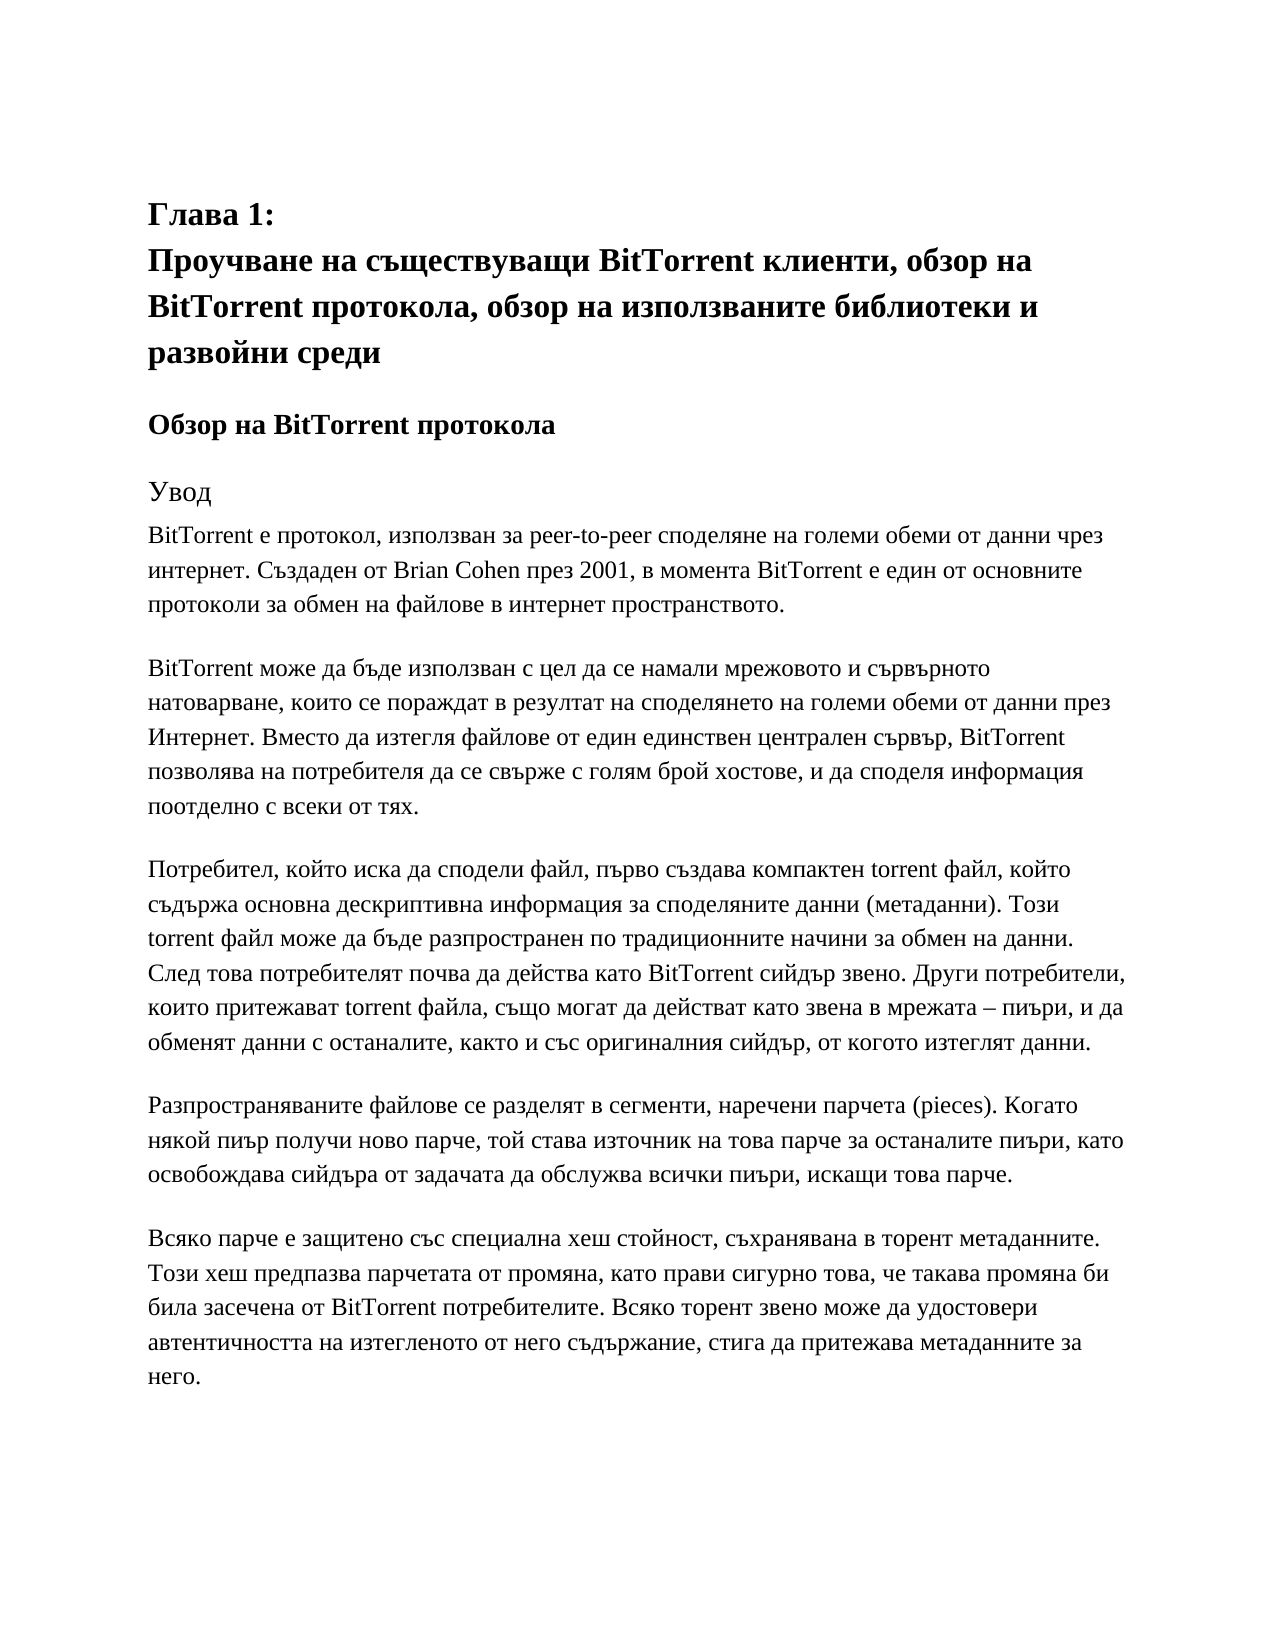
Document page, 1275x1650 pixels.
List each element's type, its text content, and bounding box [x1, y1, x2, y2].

text Увод [148, 474, 1127, 508]
text Всяко парче е защитено със специална хеш стойност, съхранявана в торент метаданните. Този хеш предпазва парчетата от промяна, като прави сигурно това, че такава промяна би била засечена от BitTorrent потребителите. Всяко торент звено може да удостовери автентичността на изтегленото от него съдържание, стига да притежава метаданните за него. [148, 1223, 1127, 1390]
text Обзор на BitTorrent протокола [148, 407, 1127, 441]
text BitTorrent е протокол, използван за peer-to-peer споделяне на големи обеми от данни чрез интернет. Създаден от Brian Cohen през 2001, в момента BitTorrent е един от основните протоколи за обмен на файлове в интернет пространството. [148, 520, 1127, 618]
text Глава 1: [148, 195, 1127, 233]
text Разпространяваните файлове се разделят в сегменти, наречени парчета (pieces). Когато някой пиър получи ново парче, той става източник на това парче за останалите пиъри, като освобождава сийдъра от задачата да обслужва всички пиъри, искащи това парче. [148, 1091, 1127, 1188]
text Потребител, който иска да сподели файл, първо създава компактен torrent файл, който съдържа основна дескриптивна информация за споделяните данни (метаданни). Този torrent файл може да бъде разпространен по традиционните начини за обмен на данни. След това потребителят почва да действа като BitTorrent сийдър звено. Други потребители, които притежават torrent файла, също могат да действат като звена в мрежата – пиъри, и да обменят данни с останалите, както и със оригиналния сийдър, от когото изтеглят данни. [148, 854, 1127, 1056]
text Проучване на съществуващи BitTorrent клиенти, обзор на BitTorrent протокола, обзор на използваните библиотеки и развойни среди [148, 241, 1127, 371]
text BitTorrent може да бъде използван с цел да се намали мрежовото и сървърното натоварване, които се пораждат в резултат на споделянето на големи обеми от данни през Интернет. Вместо да изтегля файлове от един единствен централен сървър, BitTorrent позволява на потребителя да се свърже с голям брой хостове, и да споделя информация поотделно с всеки от тях. [148, 653, 1127, 819]
